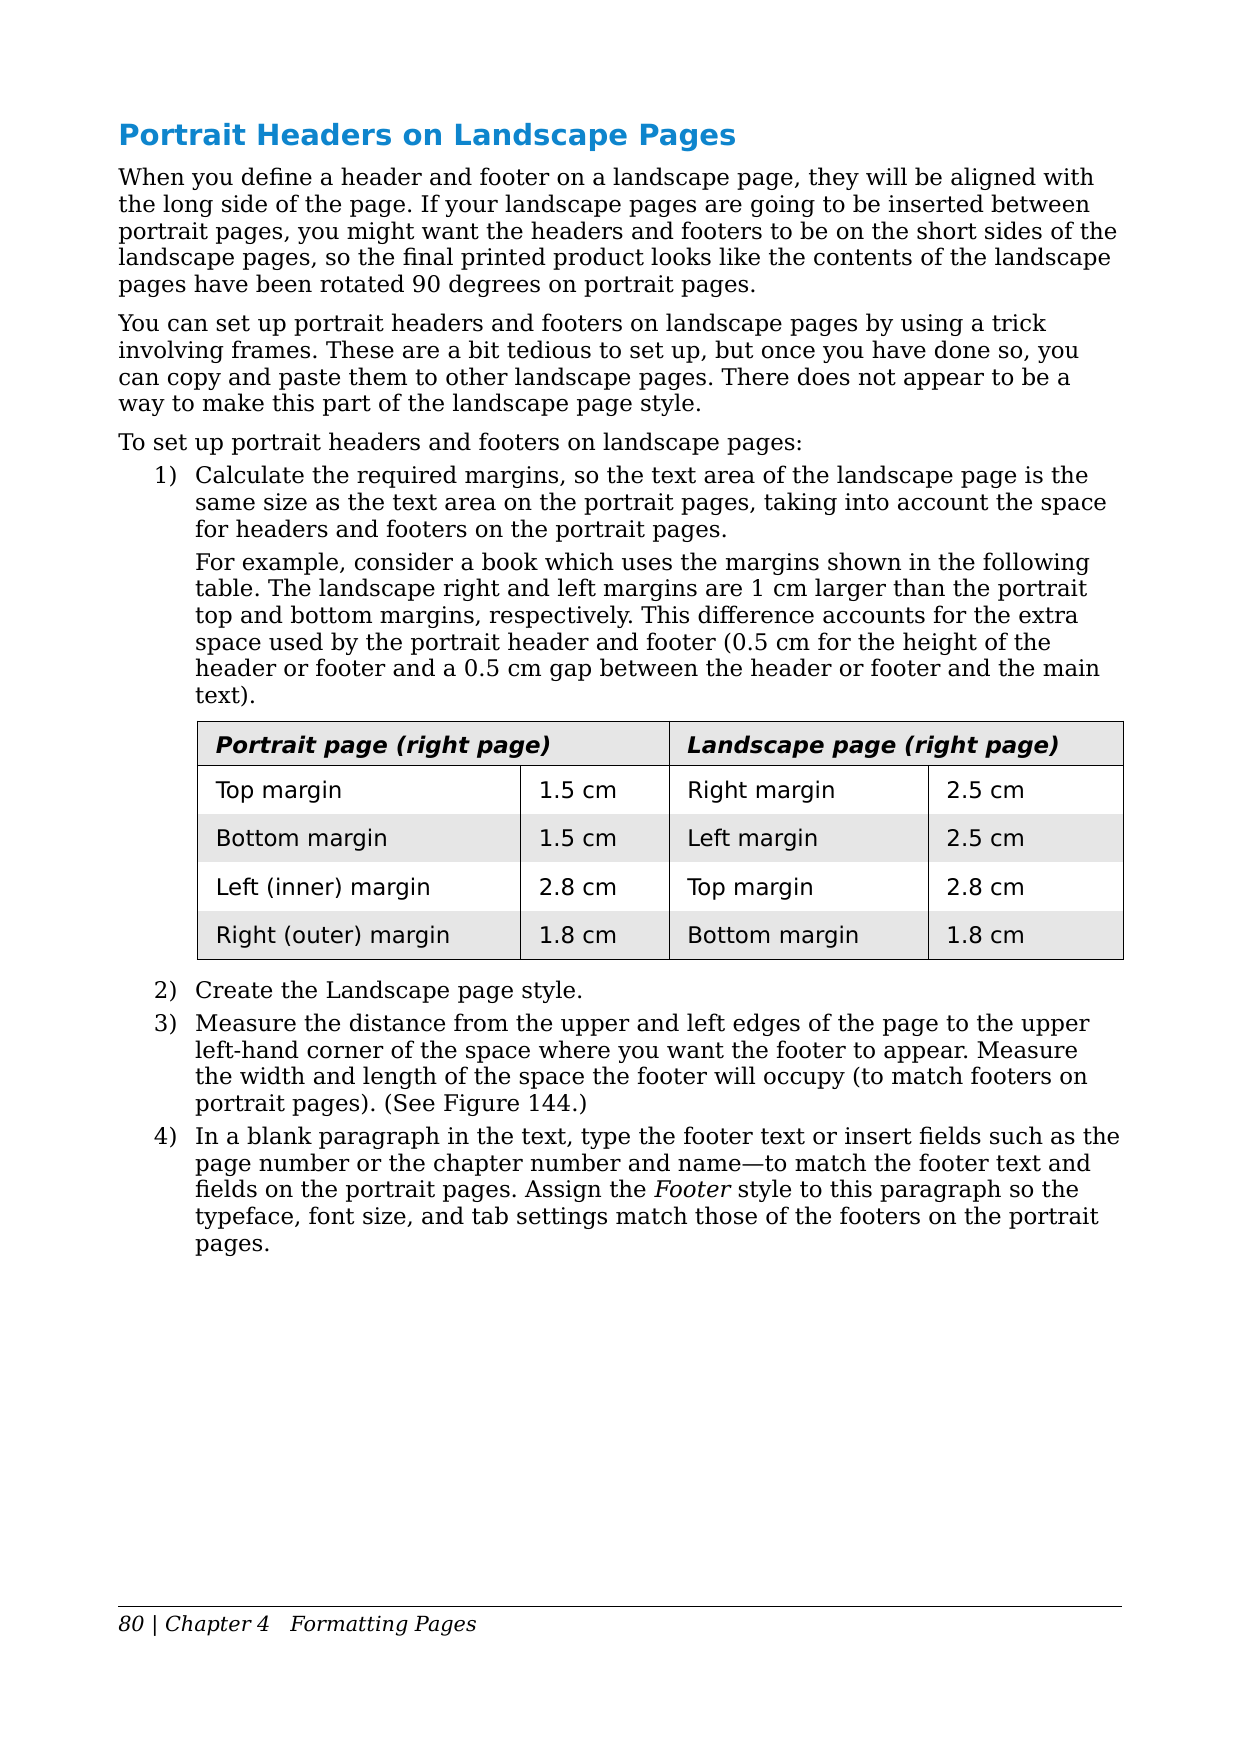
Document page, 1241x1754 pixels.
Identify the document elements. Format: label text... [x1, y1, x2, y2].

table_cell Left margin [670, 814, 928, 862]
table_cell 2.8 cm [521, 862, 669, 911]
table_header Portrait page (right page) [198, 722, 669, 765]
table_cell 1.8 cm [521, 911, 669, 959]
table_cell Top margin [670, 862, 928, 911]
text When you define a header and footer on a landscape page, they will be aligned with the long side of the page. If your landscape pages are going to be inserted between portrait pages, you might want the headers and footers to be on the short sides of the landscape pages, so the final printed product looks like the contents of the landscape pages have been rotated 90 degrees on portrait pages. [118, 164, 1122, 298]
list For example, consider a book which uses the margins shown in the following table. The landscape right and left margins are 1 cm larger than the portrait top and bottom margins, respectively. This difference accounts for the extra space used by the portrait header and footer (0.5 cm for the height of the header or footer and a 0.5 cm gap between the header or footer and the main text). [195, 549, 1122, 709]
list In a blank paragraph in the text, type the footer text or insert fields such as the page number or the chapter number and name—to match the footer text and fields on the portrait pages. Assign the Footer style to this paragraph so the typeface, font size, and tab settings match those of the footers on the portrait pages. [177, 1123, 1122, 1256]
list Calculate the required margins, so the text area of the landscape page is the same size as the text area on the portrait pages, taking into account the space for headers and footers on the portrait pages. [177, 463, 1122, 543]
table_cell 2.5 cm [929, 766, 1123, 814]
table_header Landscape page (right page) [670, 722, 1123, 765]
table_cell Right (outer) margin [198, 911, 520, 959]
table_cell Left (inner) margin [198, 862, 520, 911]
table_cell Bottom margin [198, 814, 520, 862]
table_cell Right margin [670, 766, 928, 814]
table_cell 1.5 cm [521, 814, 669, 862]
list Measure the distance from the upper and left edges of the page to the upper left-hand corner of the space where you want the footer to appear. Measure the width and length of the space the footer will occupy (to match footers on portrait pages). (See Figure 144.) [177, 1010, 1122, 1117]
text You can set up portrait headers and footers on landscape pages by using a trick involving frames. These are a bit tedious to set up, but once you have done so, you can copy and paste them to other landscape pages. There does not appear to be a way to make this part of the landscape page style. [118, 310, 1122, 417]
table_cell 1.8 cm [929, 911, 1123, 959]
list Create the Landscape page style. [177, 977, 1122, 1004]
subtitle Portrait Headers on Landscape Pages [118, 118, 1122, 152]
table_cell Top margin [198, 766, 520, 814]
table_cell Bottom margin [670, 911, 928, 959]
table_cell 2.8 cm [929, 862, 1123, 911]
list To set up portrait headers and footers on landscape pages: [118, 429, 1122, 456]
table_cell 2.5 cm [929, 814, 1123, 862]
table_cell 1.5 cm [521, 766, 669, 814]
